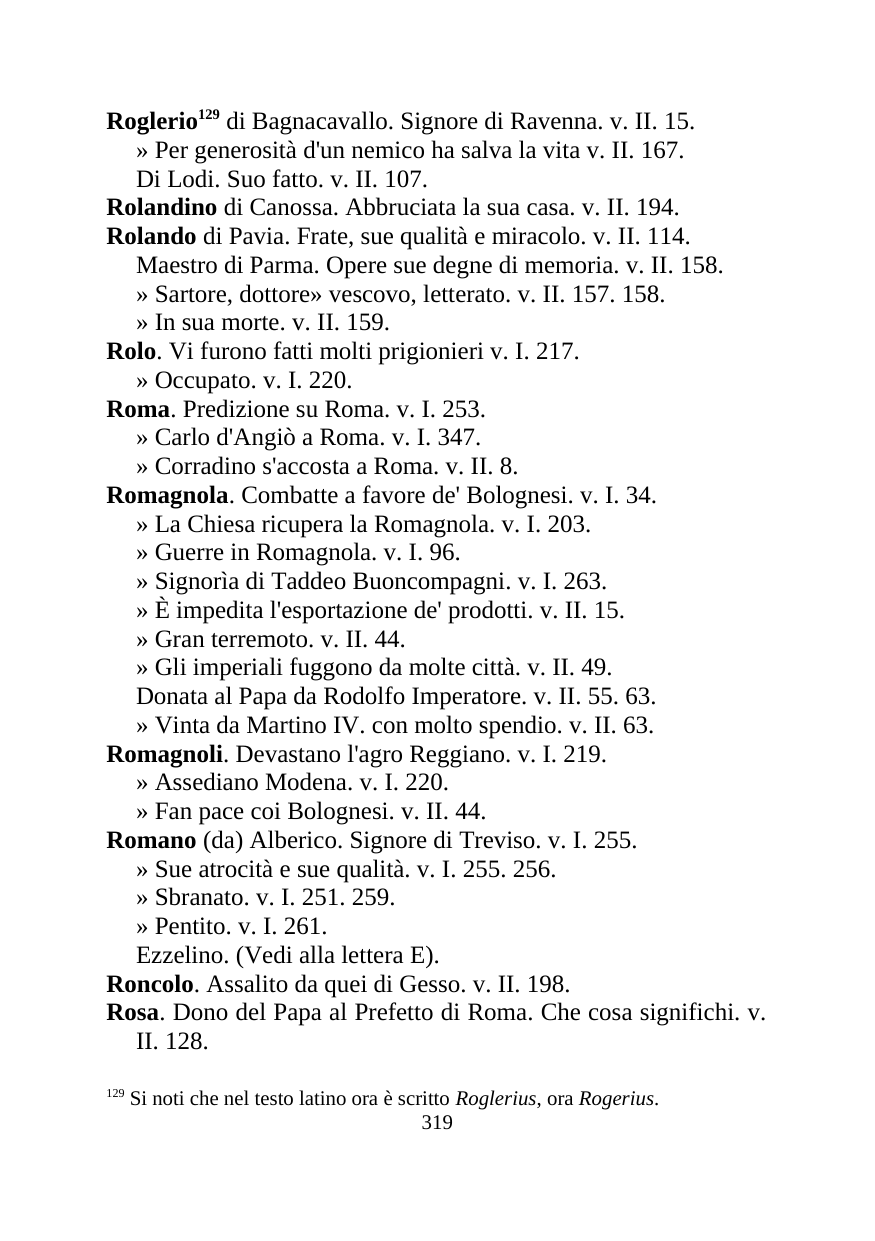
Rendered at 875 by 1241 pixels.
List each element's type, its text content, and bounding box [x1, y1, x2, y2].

text Romagnola. Combatte a favore de' Bolognesi. v. I. 34. [106, 480, 768, 509]
text » Gran terremoto. v. II. 44. [136, 624, 768, 652]
text » Signorìa di Taddeo Buoncompagni. v. I. 263. [136, 566, 768, 595]
text Di Lodi. Suo fatto. v. II. 107. [136, 164, 768, 192]
text » Vinta da Martino IV. con molto spendio. v. II. 63. [136, 710, 768, 739]
text Maestro di Parma. Opere sue degne di memoria. v. II. 158. [136, 250, 768, 279]
text Roglerio di Bagnacavallo. Signore di Ravenna. v. II. 15. [106, 106, 768, 135]
text Rolo. Vi furono fatti molti prigionieri v. I. 217. [106, 336, 768, 365]
text » Corradino s'accosta a Roma. v. II. 8. [136, 451, 768, 480]
text » In sua morte. v. II. 159. [136, 307, 768, 336]
text Rosa. Dono del Papa al Prefetto di Roma. Che cosa significhi. v. II. 128. [106, 997, 768, 1055]
text » Pentito. v. I. 261. [136, 911, 768, 940]
text » Sbranato. v. I. 251. 259. [136, 882, 768, 911]
text » Guerre in Romagnola. v. I. 96. [136, 537, 768, 566]
text Rolando di Pavia. Frate, sue qualità e miracolo. v. II. 114. [106, 221, 768, 250]
text Romano (da) Alberico. Signore di Treviso. v. I. 255. [106, 825, 768, 854]
text Ezzelino. (Vedi alla lettera E). [136, 940, 768, 969]
text Roma. Predizione su Roma. v. I. 253. [106, 394, 768, 422]
text » Per generosità d'un nemico ha salva la vita v. II. 167. [136, 135, 768, 164]
text » Carlo d'Angiò a Roma. v. I. 347. [136, 422, 768, 451]
text » La Chiesa ricupera la Romagnola. v. I. 203. [136, 509, 768, 537]
text » Sartore, dottore» vescovo, letterato. v. II. 157. 158. [136, 279, 768, 307]
text Romagnoli. Devastano l'agro Reggiano. v. I. 219. [106, 739, 768, 767]
text » Occupato. v. I. 220. [136, 365, 768, 394]
text » È impedita l'esportazione de' prodotti. v. II. 15. [136, 595, 768, 624]
text Donata al Papa da Rodolfo Imperatore. v. II. 55. 63. [136, 681, 768, 710]
text Si noti che nel testo latino ora è scritto Roglerius, ora Rogerius. [106, 1086, 768, 1110]
text » Fan pace coi Bolognesi. v. II. 44. [136, 796, 768, 825]
text » Gli imperiali fuggono da molte città. v. II. 49. [136, 652, 768, 681]
text Rolandino di Canossa. Abbruciata la sua casa. v. II. 194. [106, 192, 768, 221]
text » Assediano Modena. v. I. 220. [136, 767, 768, 796]
text » Sue atrocità e sue qualità. v. I. 255. 256. [136, 854, 768, 882]
text Roncolo. Assalito da quei di Gesso. v. II. 198. [106, 969, 768, 997]
